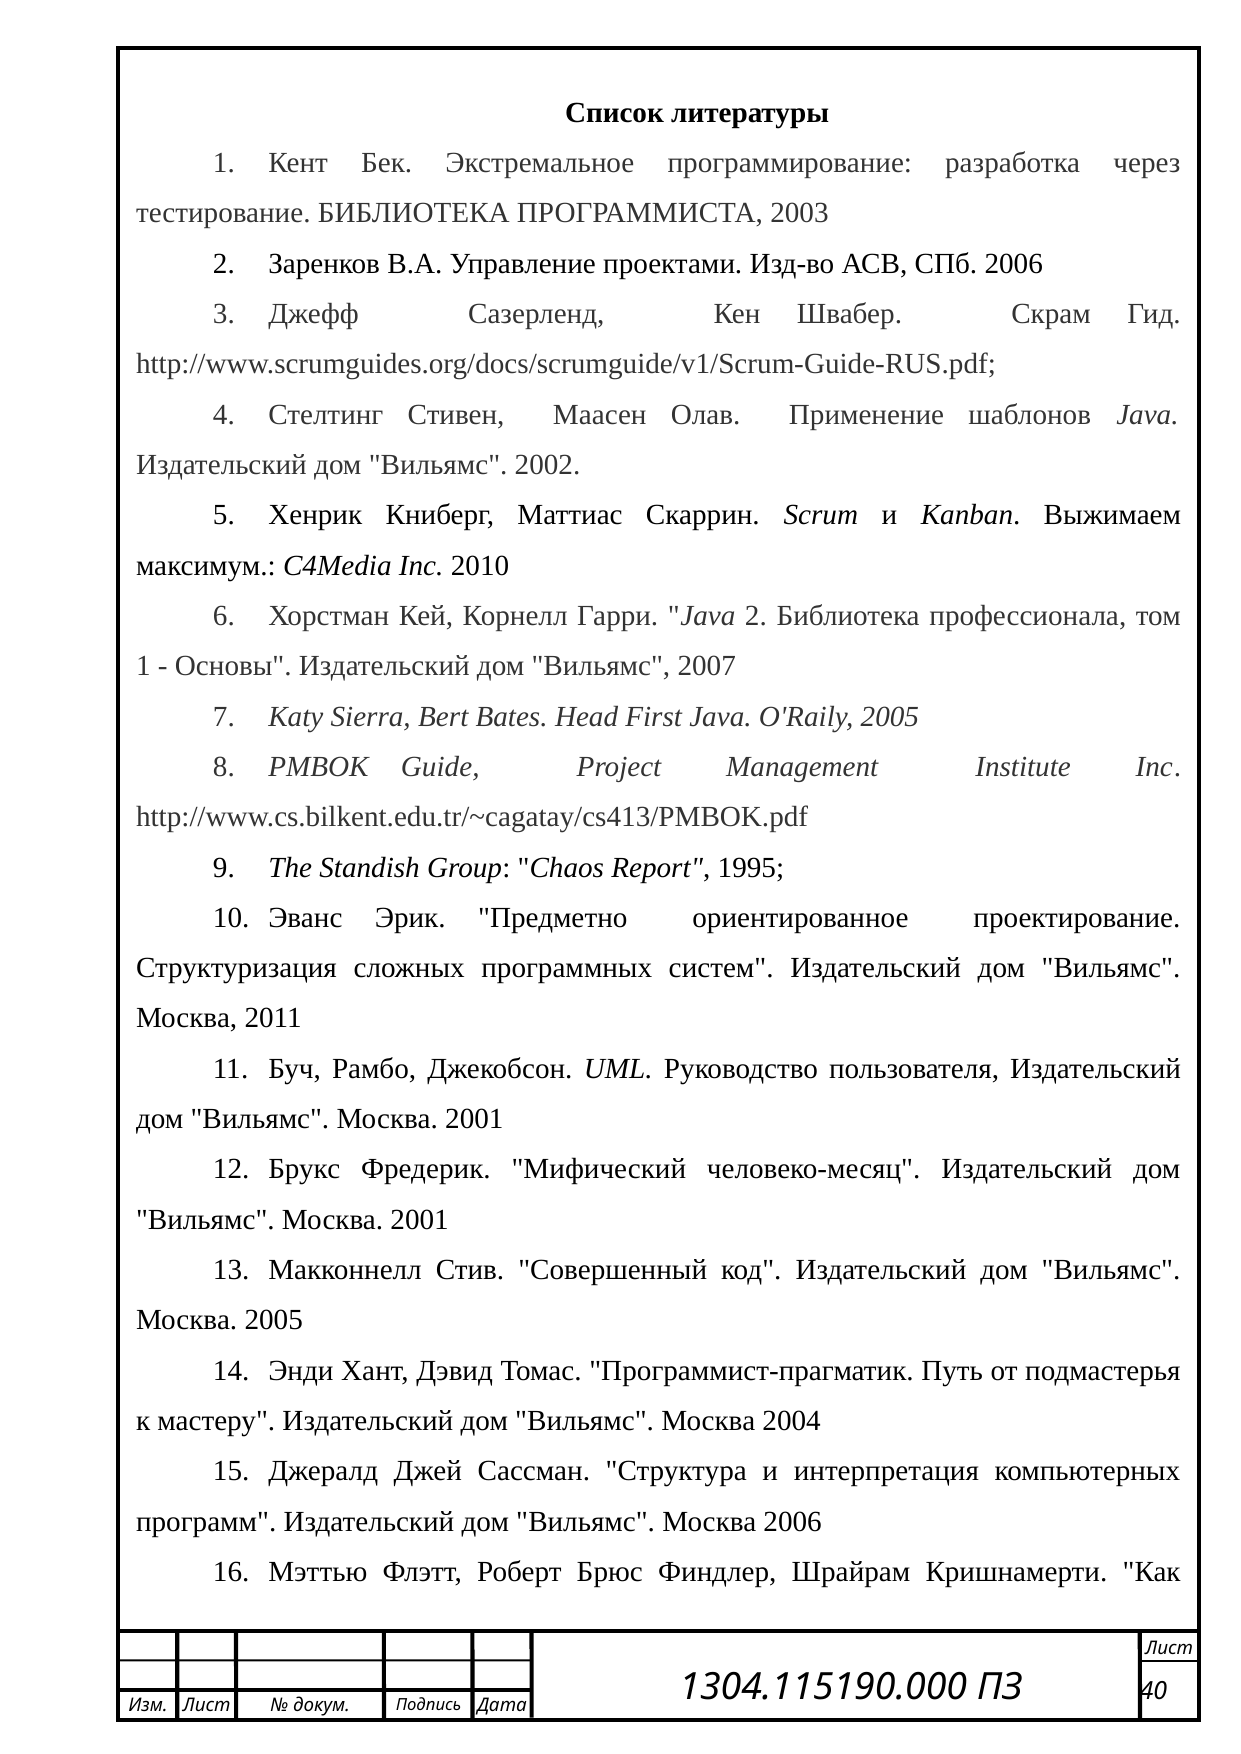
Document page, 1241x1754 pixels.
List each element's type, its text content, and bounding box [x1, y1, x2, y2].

list Стелтинг Стивен, Маасен Олав. Применение шаблонов Java. Издательский дом "Вильямс". 2002. [136, 397, 1181, 481]
text Список литературы [136, 95, 1181, 128]
list Джералд Джей Сассман. "Структура и интерпретация компьютерных программ". Издательский дом "Вильямс". Москва 2006 [136, 1453, 1181, 1537]
list Кент Бек. Экстремальное программирование: разработка через тестирование. БИБЛИОТЕКА ПРОГРАММИСТА, 2003 [136, 145, 1181, 229]
list Заренков В.А. Управление проектами. Изд-во АСВ, СПб. 2006 [136, 246, 1181, 279]
list Брукс Фредерик. "Мифический человеко-месяц". Издательский дом "Вильямс". Москва. 2001 [136, 1152, 1181, 1235]
list The Standish Group: "Chaos Report", 1995; [136, 850, 1181, 883]
list Хорстман Кей, Корнелл Гарри. "Java 2. Библиотека профессионала, том 1 - Основы". Издательский дом "Вильямс", 2007 [136, 598, 1181, 682]
list Энди Хант, Дэвид Томас. "Программист-прагматик. Путь от подмастерья к мастеру". Издательский дом "Вильямс". Москва 2004 [136, 1353, 1181, 1437]
list Эванс Эрик. "Предметно ориентированное проектирование. Структуризация сложных программных систем". Издательский дом "Вильямс". Москва, 2011 [136, 900, 1181, 1034]
list Хенрик Книберг, Маттиас Скаррин. Scrum и Kanban. Выжимаем максимум.: C4Media Inc. 2010 [136, 497, 1181, 581]
list Джефф Сазерленд, Кен Швабер. Скрам Гид. http://www.scrumguides.org/docs/scrumguide/v1/Scrum-Guide-RUS.pdf; [136, 296, 1181, 380]
list Буч, Рамбо, Джекобсон. UML. Руководство пользователя, Издательский дом "Вильямс". Москва. 2001 [136, 1051, 1181, 1135]
list Katy Sierra, Bert Bates. Head First Java. O'Raily, 2005 [136, 699, 1181, 732]
list Мэттью Флэтт, Роберт Брюс Финдлер, Шрайрам Кришнамерти. "Как [136, 1554, 1181, 1588]
list Макконнелл Стив. "Совершенный код". Издательский дом "Вильямс". Москва. 2005 [136, 1252, 1181, 1336]
list PMBOK Guide, Project Management Institute Inc. http://www.cs.bilkent.edu.tr/~cagatay/cs413/PMBOK.pdf [136, 749, 1181, 833]
